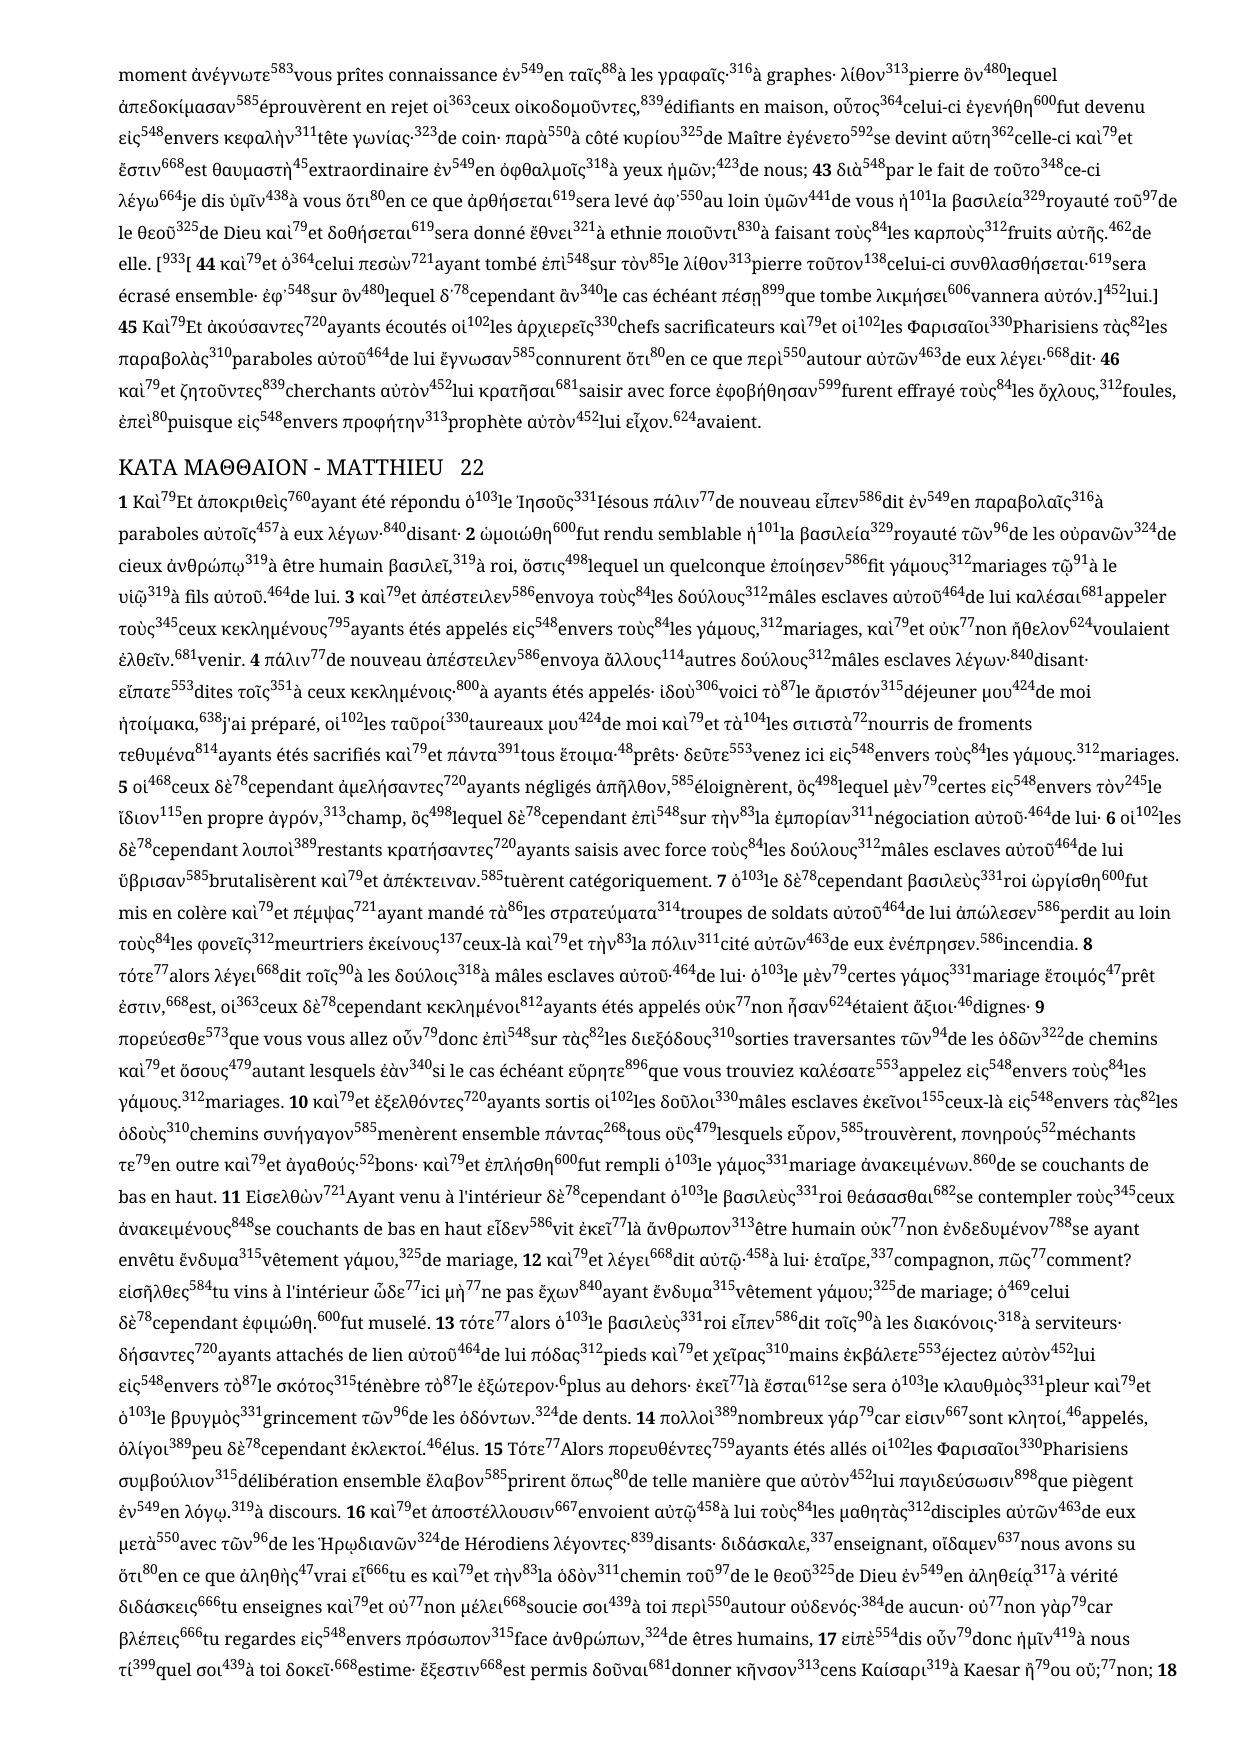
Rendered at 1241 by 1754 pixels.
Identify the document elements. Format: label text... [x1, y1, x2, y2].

text ΚΑΤΑ ΜΑΘΘΑΙΟΝ - MATTHIEU 22 [118, 452, 1181, 482]
text 1 Καὶ79Et ἀποκριθεὶς760ayant été répondu ὁ103le Ἰησοῦς331Iésous πάλιν77de nouveau εἶπεν586dit ἐν549en παραβολαῖς316à paraboles αὐτοῖς457à eux λέγων·840disant· 2 ὡμοιώθη600fut rendu semblable ἡ101la βασιλεία329royauté τῶν96de les οὐρανῶν324de cieux ἀνθρώπῳ319à être humain βασιλεῖ,319à roi, ὅστις498lequel un quelconque ἐποίησεν586fit γάμους312mariages τῷ91à le υἱῷ319à fils αὐτοῦ.464de lui. 3 καὶ79et ἀπέστειλεν586envoya τοὺς84les δούλους312mâles esclaves αὐτοῦ464de lui καλέσαι681appeler τοὺς345ceux κεκλημένους795ayants étés appelés εἰς548envers τοὺς84les γάμους,312mariages, καὶ79et οὐκ77non ἤθελον624voulaient ἐλθεῖν.681venir. 4 πάλιν77de nouveau ἀπέστειλεν586envoya ἄλλους114autres δούλους312mâles esclaves λέγων·840disant· εἴπατε553dites τοῖς351à ceux κεκλημένοις·800à ayants étés appelés· ἰδοὺ306voici τὸ87le ἄριστόν315déjeuner μου424de moi ἡτοίμακα,638j'ai préparé, οἱ102les ταῦροί330taureaux μου424de moi καὶ79et τὰ104les σιτιστὰ72nourris de froments τεθυμένα814ayants étés sacrifiés καὶ79et πάντα391tous ἕτοιμα·48prêts· δεῦτε553venez ici εἰς548envers τοὺς84les γάμους.312mariages. 5 οἱ468ceux δὲ78cependant ἀμελήσαντες720ayants négligés ἀπῆλθον,585éloignèrent, ὃς498lequel μὲν79certes εἰς548envers τὸν245le ἴδιον115en propre ἀγρόν,313champ, ὃς498lequel δὲ78cependant ἐπὶ548sur τὴν83la ἐμπορίαν311négociation αὐτοῦ·464de lui· 6 οἱ102les δὲ78cependant λοιποὶ389restants κρατήσαντες720ayants saisis avec force τοὺς84les δούλους312mâles esclaves αὐτοῦ464de lui ὕβρισαν585brutalisèrent καὶ79et ἀπέκτειναν.585tuèrent catégoriquement. 7 ὁ103le δὲ78cependant βασιλεὺς331roi ὠργίσθη600fut mis en colère καὶ79et πέμψας721ayant mandé τὰ86les στρατεύματα314troupes de soldats αὐτοῦ464de lui ἀπώλεσεν586perdit au loin τοὺς84les φονεῖς312meurtriers ἐκείνους137ceux-là καὶ79et τὴν83la πόλιν311cité αὐτῶν463de eux ἐνέπρησεν.586incendia. 8 τότε77alors λέγει668dit τοῖς90à les δούλοις318à mâles esclaves αὐτοῦ·464de lui· ὁ103le μὲν79certes γάμος331mariage ἕτοιμός47prêt ἐστιν,668est, οἱ363ceux δὲ78cependant κεκλημένοι812ayants étés appelés οὐκ77non ἦσαν624étaient ἄξιοι·46dignes· 9 πορεύεσθε573que vous vous allez οὖν79donc ἐπὶ548sur τὰς82les διεξόδους310sorties traversantes τῶν94de les ὁδῶν322de chemins καὶ79et ὅσους479autant lesquels ἐὰν340si le cas échéant εὕρητε896que vous trouviez καλέσατε553appelez εἰς548envers τοὺς84les γάμους.312mariages. 10 καὶ79et ἐξελθόντες720ayants sortis οἱ102les δοῦλοι330mâles esclaves ἐκεῖνοι155ceux-là εἰς548envers τὰς82les ὁδοὺς310chemins συνήγαγον585menèrent ensemble πάντας268tous οὓς479lesquels εὗρον,585trouvèrent, πονηρούς52méchants τε79en outre καὶ79et ἀγαθούς·52bons· καὶ79et ἐπλήσθη600fut rempli ὁ103le γάμος331mariage ἀνακειμένων.860de se couchants de bas en haut. 11 Εἰσελθὼν721Ayant venu à l'intérieur δὲ78cependant ὁ103le βασιλεὺς331roi θεάσασθαι682se contempler τοὺς345ceux ἀνακειμένους848se couchants de bas en haut εἶδεν586vit ἐκεῖ77là ἄνθρωπον313être humain οὐκ77non ἐνδεδυμένον788se ayant envêtu ἔνδυμα315vêtement γάμου,325de mariage, 12 καὶ79et λέγει668dit αὐτῷ·458à lui· ἑταῖρε,337compagnon, πῶς77comment? εἰσῆλθες584tu vins à l'intérieur ὧδε77ici μὴ77ne pas ἔχων840ayant ἔνδυμα315vêtement γάμου;325de mariage; ὁ469celui δὲ78cependant ἐφιμώθη.600fut muselé. 13 τότε77alors ὁ103le βασιλεὺς331roi εἶπεν586dit τοῖς90à les διακόνοις·318à serviteurs· δήσαντες720ayants attachés de lien αὐτοῦ464de lui πόδας312pieds καὶ79et χεῖρας310mains ἐκβάλετε553éjectez αὐτὸν452lui εἰς548envers τὸ87le σκότος315ténèbre τὸ87le ἐξώτερον·6plus au dehors· ἐκεῖ77là ἔσται612se sera ὁ103le κλαυθμὸς331pleur καὶ79et ὁ103le βρυγμὸς331grincement τῶν96de les ὀδόντων.324de dents. 14 πολλοὶ389nombreux γάρ79car εἰσιν667sont κλητοί,46appelés, ὀλίγοι389peu δὲ78cependant ἐκλεκτοί.46élus. 15 Τότε77Alors πορευθέντες759ayants étés allés οἱ102les Φαρισαῖοι330Pharisiens συμβούλιον315délibération ensemble ἔλαβον585prirent ὅπως80de telle manière que αὐτὸν452lui παγιδεύσωσιν898que piègent ἐν549en λόγῳ.319à discours. 16 καὶ79et ἀποστέλλουσιν667envoient αὐτῷ458à lui τοὺς84les μαθητὰς312disciples αὐτῶν463de eux μετὰ550avec τῶν96de les Ἡρῳδιανῶν324de Hérodiens λέγοντες·839disants· διδάσκαλε,337enseignant, οἴδαμεν637nous avons su ὅτι80en ce que ἀληθὴς47vrai εἶ666tu es καὶ79et τὴν83la ὁδὸν311chemin τοῦ97de le θεοῦ325de Dieu ἐν549en ἀληθείᾳ317à vérité διδάσκεις666tu enseignes καὶ79et οὐ77non μέλει668soucie σοι439à toi περὶ550autour οὐδενός·384de aucun· οὐ77non γὰρ79car βλέπεις666tu regardes εἰς548envers πρόσωπον315face ἀνθρώπων,324de êtres humains, 17 εἰπὲ554dis οὖν79donc ἡμῖν419à nous τί399quel σοι439à toi δοκεῖ·668estime· ἔξεστιν668est permis δοῦναι681donner κῆνσον313cens Καίσαρι319à Kaesar ἢ79ou οὔ;77non; 18 γνοὺς721ayant connu δὲ78cependant ὁ103le Ἰησοῦς331Iésous τὴν83la πονηρίαν311méchanceté αὐτῶν463de eux εἶπεν·586dit· τί399quel με417moi πειράζετε,665vous mettez en tentation, ὑποκριταί;336hypocrites; 19 ἐπιδείξατέ553montrez sûrement μοι420à moi τὸ87le νόμισμα315nomisma τοῦ97de le κήνσου.325de cens. οἱ468ceux δὲ78cependant προσήνεγκαν585apportèrent αὐτῷ458à lui δηνάριον.315denier. 20 καὶ79et λέγει668dit αὐτοῖς·457à eux· τίνος405de quel ἡ101la εἰκὼν329icône αὕτη154celle-ci καὶ79et ἡ101la ἐπιγραφή;329épigraphe; 21 λέγουσιν667disent αὐτῷ·458à lui· Καίσαρος.325de Kaesar. τότε77alors λέγει668dit αὐτοῖς·457à eux· ἀπόδοτε553redonnez οὖν79donc τὰ347ces Καίσαρος325de Kaesar Καίσαρι319à Kaesar καὶ79et τὰ347ces τοῦ97de le θεοῦ325de Dieu τῷ91à le θεῷ.319à Dieu. 22 καὶ79et ἀκούσαντες720ayants écoutés ἐθαύμασαν,585étonnèrent, καὶ79et ἀφέντες720ayants abandonnés αὐτὸν452lui ἀπῆλθαν.585éloignèrent. 23 Ἐν549En ἐκείνῃ142à celle-là τῇ89à la ἡμέρᾳ317à journée προσῆλθον585vinrent vers αὐτῷ458à lui Σαδδουκαῖοι,330Sadducéens, λέγοντες839disants μὴ77ne pas εἶναι689être ἀνάστασιν,311redressement, καὶ79et ἐπηρώτησαν585surinterrogèrent αὐτὸν452lui 24 λέγοντες·839disants· διδάσκαλε,337enseignant, Μωϋσῆς331Môusês εἶπεν·586dit· ἐάν80si le cas échéant τις390un quelconque ἀποθάνῃ899que meure loin μὴ77ne pas ἔχων840ayant τέκνα,314enfants, ἐπιγαμβρεύσει606épousera ὁ103le ἀδελφὸς331frère αὐτοῦ464de lui τὴν83la γυναῖκα311femme αὐτοῦ464de lui καὶ79et ἀναστήσει606redressera σπέρμα315semence τῷ91à le ἀδελφῷ319à frère αὐτοῦ.464de lui. 25 ἦσαν624étaient δὲ78cependant παρ᾽549à côté ἡμῖν419à nous ἑπτὰ196sept ἀδελφοί·330frères· καὶ79et ὁ103le πρῶτος71premier γήμας721ayant marié ἐτελεύτησεν,586parvint à l'achèvement, καὶ79et μὴ77ne pas ἔχων840ayant σπέρμα315semence ἀφῆκεν586abandonna τὴν83la γυναῖκα311femme αὐτοῦ464de lui τῷ91à le ἀδελφῷ319à frère αὐτοῦ·464de lui· 26 ὁμοίως77semblablement καὶ77aussi ὁ103le δεύτερος71deuxième καὶ79et ὁ103le τρίτος71troisième ἕως552jusqu'à ce que τῶν96de les ἑπτά.64de sept. 27 ὕστερον77postérieurement δὲ78cependant πάντων383de tous ἀπέθανεν586mourut loin ἡ101la γυνή.329femme. 28 ἐν549en τῇ89à la ἀναστάσει317à redressement οὖν79donc τίνος405de quel τῶν96de les ἑπτὰ64de sept ἔσται612se sera γυνή;329femme; πάντες389tous γὰρ79car ἔσχον585eurent αὐτήν·450elle· 29 Ἀποκριθεὶς760Ayant été répondu δὲ78cependant ὁ103le Ἰησοῦς331Iésous εἶπεν586dit αὐτοῖς·457à eux· πλανᾶσθε677vous êtes égarés μὴ77ne pas εἰδότες782ayants sus τὰς82les γραφὰς310graphes μηδὲ79ni cependant τὴν83la δύναμιν311puissance τοῦ97de le θεοῦ·325de Dieu· 30 ἐν549en γὰρ79car τῇ89à la ἀναστάσει317à redressement οὔτε79ni γαμοῦσιν667marient οὔτε79ni γαμίζονται,679sont donnés en mariage, ἀλλ᾽79mais ὡς80comme ἄγγελοι330messagers ἐν549en τῷ91à le οὐρανῷ319à ciel εἰσιν.667sont. 31 περὶ550autour δὲ78cependant τῆς95de la ἀναστάσεως323de redressement τῶν96de les νεκρῶν64de morts οὐκ340non ἀνέγνωτε583vous prîtes connaissance τὸ348ce ῥηθὲν746ayant été dit ὑμῖν438à vous ὑπὸ550sous τοῦ97de le θεοῦ325de Dieu λέγοντος·834de disant· 32 ἐγώ431moi εἰμι664je suis ὁ103le θεὸς331Dieu Ἀβραὰμ325de Abraam καὶ79et ὁ103le θεὸς331Dieu Ἰσαὰκ325de Isaak καὶ79et ὁ103le θεὸς331Dieu Ἰακώβ;325de Iakob; οὐκ77non ἔστιν668est [ὁ]103[le] θεὸς331Dieu νεκρῶν64de morts ἀλλὰ79mais ζώντων.833de vivants. 33 καὶ79et ἀκούσαντες720ayants écoutés οἱ102les ὄχλοι330foules ἐξεπλήσσοντο635étaient heurté à l'excès ἐπὶ549sur τῇ89à la διδαχῇ317à enseignement αὐτοῦ.464de lui. 34 Οἱ102Les δὲ78cependant Φαρισαῖοι330Pharisiens ἀκούσαντες720ayants écoutés ὅτι80en ce que ἐφίμωσεν586musela τοὺς84les Σαδδουκαίους312Sadducéens συνήχθησαν599furent mené ensemble ἐπὶ548sur τὸ87le αὐτό,348même, 35 καὶ79et ἐπηρώτησεν586surinterrogea εἷς71un ἐξ550hors αὐτῶν463de eux [νομικὸς]71[légiste] πειράζων840mettant en tentation αὐτόν·452lui· 36 διδάσκαλε,337enseignant, ποία172quelle ἐντολὴ329commandement μεγάλη20grande ἐν549en τῷ91à le νόμῳ;319à loi; 37 ὁ469celui δὲ78cependant ἔφη625déclarait αὐτῷ·458à lui· ἀγαπήσεις604tu aimeras κύριον313Maître τὸν85le θεόν313Dieu σου442de toi ἐν549en ὅλῃ273à toute entière τῇ89à la καρδίᾳ317à coeur σου442de toi καὶ79et ἐν549en ὅλῃ273à toute entière τῇ89à la ψυχῇ317à âme σου442de toi καὶ79et ἐν549en ὅλῃ273à toute entière τῇ89à la διανοίᾳ317à capacité d’intelligence σου·442de toi· 38 αὕτη362celle-ci ἐστὶν668est ἡ101la μεγάλη20grande καὶ79et πρώτη212première ἐντολή.329commandement. 39 δευτέρα69deuxième δὲ78cependant ὁμοία45semblable αὐτῇ·456à elle· ἀγαπήσεις604tu aimeras τὸν85le πλησίον53prochain σου442de toi ὡς80comme σεαυτόν.516toi-même. 40 ἐν549en ταύταις141à celles-ci ταῖς88à les δυσὶν182à deux ἐντολαῖς316à commandements ὅλος287tout entier ὁ103le νόμος331loi κρέμαται680est suspendu καὶ79et οἱ102les προφῆται.330prophètes. 41 Συνηγμένων806de Ayants étés menés ensemble δὲ78cependant τῶν96de les Φαρισαίων324de Pharisiens ἐπηρώτησεν586surinterrogea αὐτοὺς451eux ὁ103le Ἰησοῦς331Iésous 42 λέγων·840disant· τί412quel ὑμῖν438à vous δοκεῖ668estime περὶ550autour τοῦ97de le χριστοῦ;325de Christ; τίνος405de quel υἱός331fils ἐστιν;668est; λέγουσιν667disent αὐτῷ·458à lui· τοῦ358de celui Δαυίδ.325de Dauid. 43 λέγει668dit αὐτοῖς·457à eux· πῶς77comment? οὖν79donc Δαυὶδ331Dauid ἐν549en πνεύματι321à souffle καλεῖ668appelle κύριον313Maître αὐτὸν452lui λέγων·840disant· 44 εἶπεν586dit κύριος331Maître τῷ91à le κυρίῳ319à Maître μου·424de moi· κάθου574te sois assis ἐκ550hors δεξιῶν66de droits μου,424de moi, ἕως80jusqu'à ce que ἂν340le cas échéant θῶ895que je pose τοὺς84les ἐχθρούς52ennemis σου442de toi ὑποκάτω552en dessous vers le bas τῶν96de les ποδῶν324de pieds σου;442de toi; 45 εἰ80si οὖν79donc Δαυὶδ331Dauid καλεῖ668appelle αὐτὸν452lui κύριον,313Maître, πῶς77comment? υἱὸς331fils αὐτοῦ464de lui ἐστιν;668est; 46 καὶ79et οὐδεὶς390aucun ἐδύνατο631se pouvait ἀποκριθῆναι683être répondu αὐτῷ458à lui λόγον313discours οὐδὲ79non cependant ἐτόλμησέν586osa τις390un quelconque ἀπ᾽550au loin ἐκείνης148de celle-là τῆς95de la ἡμέρας323de journée ἐπερωτῆσαι681surinterroger αὐτὸν452lui οὐκέτι.77non plus. [118, 487, 1181, 1682]
text 1 Καὶ79Et ὅτε80lorsque ἤγγισαν585approchèrent εἰς548envers Ἱεροσόλυμα314Ierosolymas καὶ79et ἦλθον585vinrent εἰς548envers Βηθφαγὴ311Bethphagé πρὸς548vers τὸ87le ὄρος315montagne τῶν94de les ἐλαιῶν,322de oliviers, τότε77alors Ἰησοῦς331Iésous ἀπέστειλεν586envoya δύο178deux μαθητὰς312disciples 2 λέγων840disant αὐτοῖς·457à eux· πορεύεσθε573que vous vous allez εἰς548envers τὴν83la κώμην311village τὴν344celle κατέναντι552en contre face ὑμῶν,441de vous, καὶ79et εὐθέως77directement εὑρήσετε603vous trouverez ὄνον311ânesse δεδεμένην794ayante étée attachée de lien καὶ79et πῶλον313poulain μετ᾽550avec αὐτῆς·462de elle· λύσαντες720ayants déliés ἀγάγετέ553conduisez μοι.420à moi. 3 καὶ79et ἐάν80si le cas échéant τις390un quelconque ὑμῖν438à vous εἴπῃ899que dise τι,375un quelconque, ἐρεῖτε603vous direz ὅτι80en ce que ὁ103le κύριος331Maître αὐτῶν463de eux χρείαν311besoin ἔχει·668a· εὐθὺς77directement δὲ78cependant ἀποστελεῖ606enverra αὐτούς.451eux. 4 τοῦτο366ce-ci δὲ78cependant γέγονεν642a devenu ἵνα80afin que πληρωθῇ911que soit fait plénitude τὸ366ce ῥηθὲν762ayant été dit διὰ550par τοῦ97de le προφήτου325de prophète λέγοντος·834de disant· 5 εἴπατε553dites τῇ89à la θυγατρὶ317à fille Σιών·323de Sion· ἰδοὺ306voici ὁ103le βασιλεύς331roi σου442de toi ἔρχεταί674se vient σοι439à toi πραῢς71doux καὶ79et ἐπιβεβηκὼς783ayant surmonté ἐπὶ548sur ὄνον311ânesse καὶ79et ἐπὶ548sur πῶλον313poulain υἱὸν313fils ὑποζυγίου.327de bête sous joug. 6 πορευθέντες759ayants étés allés δὲ78cependant οἱ102les μαθηταὶ330disciples καὶ79et ποιήσαντες720ayants faits καθὼς77de haut en bas comme συνέταξεν586ordonnança avec αὐτοῖς457à eux ὁ103le Ἰησοῦς331Iésous 7 ἤγαγον585conduisirent τὴν83la ὄνον311ânesse καὶ79et τὸν85le πῶλον313poulain καὶ79et ἐπέθηκαν585surposèrent ἐπ᾽550sur αὐτῶν463de eux τὰ246les ἱμάτια314himations αὐτῶν,463de eux, καὶ79et ἐπεκάθισεν586assit dessus ἐπάνω552sur le haut αὐτῶν.463de eux. 8 ὁ103le δὲ78cependant πλεῖστος22plus nombreux ὄχλος331foule ἔστρωσαν585étendirent ἑαυτῶν536de eux-mêmes τὰ86les ἱμάτια314himations ἐν549en τῇ89à la ὁδῷ,317à chemin, ἄλλοι389autres δὲ78cependant ἔκοπτον624coupaient κλάδους312branches ἀπὸ550au loin τῶν98de les δένδρων326de arbres καὶ79et ἐστρώννυον624étendaient ἐν549en τῇ89à la ὁδῷ.317à chemin. 9 οἱ102les δὲ78cependant ὄχλοι330foules οἱ363ceux προάγοντες839menants devant αὐτὸν452lui καὶ79et οἱ363ceux ἀκολουθοῦντες839suivants ἔκραζον624croassaient λέγοντες·839disants· ὡσαννὰ304Hosanna τῷ91à le υἱῷ319à fils Δαυίδ·325de Dauid· εὐλογημένος813ayant été élogié ὁ364celui ἐρχόμενος867se venant ἐν549en ὀνόματι321à nom κυρίου·325de Maître· ὡσαννὰ304Hosanna ἐν549en τοῖς92à les ὑψίστοις.11à très hauts. 10 Καὶ79Et εἰσελθόντος716de ayant venu à l'intérieur αὐτοῦ464de lui εἰς548envers Ἱεροσόλυμα314Ierosolymas ἐσείσθη600fut secoué πᾶσα285toute ἡ101la πόλις329cité λέγουσα·838disante· τίς410quel ἐστιν668est οὗτος;364celui-ci; 11 οἱ102les δὲ78cependant ὄχλοι330foules ἔλεγον·624disaient· οὗτός364celui-ci ἐστιν668est ὁ103le προφήτης331prophète Ἰησοῦς331Iésous ὁ364celui ἀπὸ550au loin Ναζαρὲθ323de Nazareth τῆς95de la Γαλιλαίας.323de Galilée. 12 Καὶ79Et εἰσῆλθεν586vint à l'intérieur Ἰησοῦς331Iésous εἰς548envers τὸ87le ἱερὸν315sanctuaire καὶ79et ἐξέβαλεν586éjecta πάντας372tous τοὺς345ceux πωλοῦντας821troquants καὶ79et ἀγοράζοντας821achetants à l'agora ἐν549en τῷ93à le ἱερῷ,321à sanctuaire, καὶ79et τὰς82les τραπέζας310tables τῶν96de les κολλυβιστῶν324de changeurs de pièces κατέστρεψεν586catastropha καὶ79et τὰς82les καθέδρας310sièges τῶν357de ceux πωλούντων833de troquants τὰς82les περιστεράς,310colombes, 13 καὶ79et λέγει668dit αὐτοῖς·457à eux· γέγραπται·654a été graphé· ὁ103le οἶκός331maison μου424de moi οἶκος331maison προσευχῆς323de prière κληθήσεται,619sera appelé, ὑμεῖς447vous δὲ78cependant αὐτὸν452lui ποιεῖτε665vous faites σπήλαιον315caverne λῃστῶν.324de pilleurs. 14 καὶ79et προσῆλθον585vinrent vers αὐτῷ458à lui τυφλοὶ70aveugles καὶ79et χωλοὶ70boiteux ἐν549en τῷ93à le ἱερῷ,321à sanctuaire, καὶ79et ἐθεράπευσεν586soigna αὐτούς.451eux. 15 ἰδόντες720ayants vus δὲ78cependant οἱ102les ἀρχιερεῖς330chefs sacrificateurs καὶ79et οἱ102les γραμματεῖς330lettrés τὰ86les θαυμάσια54extraordinaires ἃ481lesquels ἐποίησεν586fit καὶ79et τοὺς84les παῖδας312jeunes servants τοὺς345ceux κράζοντας821croassants ἐν549en τῷ93à le ἱερῷ321à sanctuaire καὶ79et λέγοντας·821disants· ὡσαννὰ304Hosanna τῷ91à le υἱῷ319à fils Δαυίδ,325de Dauid, ἠγανάκτησαν585irritèrent beaucoup 16 καὶ79et εἶπαν585dirent αὐτῷ·458à lui· ἀκούεις666tu écoutes τί399quel οὗτοι363ceux-ci λέγουσιν;667disent; ὁ103le δὲ78cependant Ἰησοῦς331Iésous λέγει668dit αὐτοῖς·457à eux· ναί.304oui. οὐδέποτε77pas cependant à un moment ἀνέγνωτε583vous prîtes connaissance ὅτι80en ce que ἐκ550hors στόματος327de bouche νηπίων64de infantiles καὶ79et θηλαζόντων833de allaitants κατηρτίσω590tu te ajustas complètement αἶνον;313louange; 17 καὶ79et καταλιπὼν721ayant laissé en contrebas αὐτοὺς451eux ἐξῆλθεν586sortit ἔξω552au-dehors τῆς95de la πόλεως323de cité εἰς548envers Βηθανίαν311Béthanie καὶ79et ηὐλίσθη600fut bivouaqué ἐκεῖ.77là. 18 Πρωῒ77Matinalement δὲ78cependant ἐπανάγων840surmenant de bas en haut εἰς548envers τὴν83la πόλιν311cité ἐπείνασεν.586eut faim. 19 καὶ79et ἰδὼν721ayant vu συκῆν311figuier μίαν177une ἐπὶ550sur τῆς95de la ὁδοῦ323de chemin ἦλθεν586vint ἐπ᾽548sur αὐτὴν450elle καὶ79et οὐδὲν375aucun εὗρεν586trouva ἐν549en αὐτῇ456à elle εἰ551si μὴ77ne pas φύλλα314feuilles μόνον,77seulement, καὶ79et λέγει668dit αὐτῇ·456à elle· μηκέτι77ne pas plus ἐκ550hors σοῦ442de toi καρπὸς331fruit γένηται905que se devienne εἰς548envers τὸν85le αἰῶνα.313ère. καὶ79et ἐξηράνθη600fut séché παραχρῆμα77instantanément ἡ101la συκῆ.329figuier. 20 Καὶ79Et ἰδόντες720ayants vus οἱ102les μαθηταὶ330disciples ἐθαύμασαν585étonnèrent λέγοντες·839disants· πῶς77comment? παραχρῆμα77instantanément ἐξηράνθη600fut séché ἡ101la συκῆ;329figuier; 21 ἀποκριθεὶς760ayant été répondu δὲ78cependant ὁ103le Ἰησοῦς331Iésous εἶπεν586dit αὐτοῖς·457à eux· ἀμὴν304amen λέγω664je dis ὑμῖν,438à vous, ἐὰν80si le cas échéant ἔχητε918que vous ayez πίστιν311croyance καὶ79et μὴ77ne pas διακριθῆτε,908que vous soyez jugé à travers, οὐ77non μόνον77seulement τὸ348ce τῆς95de la συκῆς323de figuier ποιήσετε,603vous ferez, ἀλλὰ79mais κἂν80et si τῷ93à le ὄρει321à montagne τούτῳ146à ce-ci εἴπητε·896que vous disiez· ἄρθητι563sois levé καὶ79et βλήθητι563sois jeté εἰς548envers τὴν83la θάλασσαν,311mer, γενήσεται·612se deviendra· 22 καὶ79et πάντα374tous ὅσα481autant lesquels ἂν340le cas échéant αἰτήσητε896que vous demandiez ἐν549en τῇ89à la προσευχῇ317à prière πιστεύοντες839croyants λήμψεσθε.609vous vous prendrez. 23 Καὶ79Et ἐλθόντος716de ayant venu αὐτοῦ464de lui εἰς548envers τὸ87le ἱερὸν315sanctuaire προσῆλθον585vinrent vers αὐτῷ458à lui διδάσκοντι828à enseignant οἱ102les ἀρχιερεῖς330chefs sacrificateurs καὶ79et οἱ102les πρεσβύτεροι70plus anciens τοῦ97de le λαοῦ325de peuple λέγοντες·839disants· ἐν549en ποίᾳ164à quelle ἐξουσίᾳ317à autorité ταῦτα347ces-ci ποιεῖς;666tu fais; καὶ79et τίς410quel σοι439à toi ἔδωκεν586donna τὴν83la ἐξουσίαν311autorité ταύτην;136celle-ci; 24 ἀποκριθεὶς760ayant été répondu δὲ78cependant ὁ103le Ἰησοῦς331Iésous εἶπεν586dit αὐτοῖς·457à eux· ἐρωτήσω602j'interrogerai ὑμᾶς436vous κἀγὼ431et moi λόγον313discours ἕνα,179un, ὃν480lequel ἐὰν80si le cas échéant εἴπητέ896que vous disiez μοι420à moi κἀγὼ431et moi ὑμῖν438à vous ἐρῶ602je dirai ἐν549en ποίᾳ164à quelle ἐξουσίᾳ317à autorité ταῦτα347ces-ci ποιῶ·664je fais· 25 τὸ105le βάπτισμα333baptême τὸ366ce Ἰωάννου325de Ioannes πόθεν77d'où? ἦν;625était; ἐξ550hors οὐρανοῦ325de ciel ἢ79ou ἐξ550hors ἀνθρώπων;324de êtres humains; οἱ468ceux δὲ78cependant διελογίζοντο630se calculaient au-travers ἐν549en ἑαυτοῖς532à eux-mêmes λέγοντες·839disants· ἐὰν80si le cas échéant εἴπωμεν·894que nous disions· ἐξ550hors οὐρανοῦ,325de ciel, ἐρεῖ606dira ἡμῖν·419à nous· διὰ548par le fait de τί399quel οὖν79donc οὐκ77non ἐπιστεύσατε583vous crûtes αὐτῷ;458à lui; 26 ἐὰν80si le cas échéant δὲ78cependant εἴπωμεν·894que nous disions· ἐξ550hors ἀνθρώπων,324de êtres humains, φοβούμεθα669nous nous effrayons τὸν85le ὄχλον,313foule, πάντες389tous γὰρ79car ὡς80comme προφήτην313prophète ἔχουσιν667ont τὸν85le Ἰωάννην.313Ioannes. 27 καὶ79et ἀποκριθέντες759ayants étés répondus τῷ91à le Ἰησοῦ319à Iésous εἶπαν·585dirent· οὐκ77non οἴδαμεν.637nous avons su. ἔφη625déclarait αὐτοῖς457à eux καὶ77aussi αὐτός·469lui· οὐδὲ77non cependant ἐγὼ431moi λέγω664je dis ὑμῖν438à vous ἐν549en ποίᾳ164à quelle ἐξουσίᾳ317à autorité ταῦτα347ces-ci ποιῶ.664je fais. 28 Τί399Quel δὲ78cependant ὑμῖν438à vous δοκεῖ;668estime; ἄνθρωπος331être humain εἶχεν625avait τέκνα314enfants δύο.180deux. καὶ79et προσελθὼν721ayant venu vers τῷ93à le πρώτῳ61à premier εἶπεν·586dit· τέκνον,339enfant, ὕπαγε570dirige en arrière σήμερον77aujourd'hui ἐργάζου574te mets au travail ἐν549en τῷ91à le ἀμπελῶνι.319à vignoble. 29 ὁ469celui δὲ78cependant ἀποκριθεὶς760ayant été répondu εἶπεν·586dit· οὐ77non θέλω,664je veux, ὕστερον77postérieurement δὲ78cependant μεταμεληθεὶς760ayant été repenti ἀπῆλθεν.586éloigna. 30 προσελθὼν721ayant venu vers δὲ78cependant τῷ91à le ἑτέρῳ378à autre-différent εἶπεν586dit ὡσαύτως.77de même. ὁ469celui δὲ78cependant ἀποκριθεὶς760ayant été répondu εἶπεν·586dit· ἐγώ,431moi, κύριε,337Maître, καὶ79et οὐκ77non ἀπῆλθεν.586éloigna. 31 τίς410quel ἐκ550hors τῶν96de les δύο64de deux ἐποίησεν586fit τὸ87le θέλημα315volonté τοῦ97de le πατρός;325de père; λέγουσιν·667disent· ὁ103le πρῶτος.71premier. λέγει668dit αὐτοῖς457à eux ὁ103le Ἰησοῦς·331Iésous· ἀμὴν304amen λέγω664je dis ὑμῖν438à vous ὅτι80en ce que οἱ102les τελῶναι330collecteurs de taxes καὶ79et αἱ100les πόρναι328pornées προάγουσιν667mènent devant ὑμᾶς436vous εἰς548envers τὴν83la βασιλείαν311royauté τοῦ97de le θεοῦ.325de Dieu. 32 ἦλθεν586vint γὰρ79car Ἰωάννης331Ioannes πρὸς548vers ὑμᾶς436vous ἐν549en ὁδῷ317à chemin δικαιοσύνης,323de justice, καὶ79et οὐκ77non ἐπιστεύσατε583vous crûtes αὐτῷ,458à lui, οἱ102les δὲ78cependant τελῶναι330collecteurs de taxes καὶ79et αἱ100les πόρναι328pornées ἐπίστευσαν585crurent αὐτῷ·458à lui· ὑμεῖς447vous δὲ78cependant ἰδόντες720ayants vus οὐδὲ77non cependant μετεμελήθητε597vous fûtes repenti ὕστερον77postérieurement τοῦ360de ce πιστεῦσαι681croire αὐτῷ.458à lui. 33 Ἄλλην113Autre παραβολὴν311parabole ἀκούσατε.553écoutez. ἄνθρωπος331être humain ἦν625était οἰκοδεσπότης331despote de maison ὅστις498lequel un quelconque ἐφύτευσεν586planta ἀμπελῶνα313vignoble καὶ79et φραγμὸν313clôture αὐτῷ458à lui περιέθηκεν586posa autour καὶ79et ὤρυξεν586creusa ἐν549en αὐτῷ458à lui ληνὸν311pressoir καὶ79et ᾠκοδόμησεν586édifia en maison πύργον313tour καὶ79et ἐξέδετο592se donna dehors αὐτὸν452lui γεωργοῖς318à cultivateurs καὶ79et ἀπεδήμησεν.586déménagea loin. 34 ὅτε80lorsque δὲ78cependant ἤγγισεν586approcha ὁ103le καιρὸς331moment τῶν96de les καρπῶν,324de fruits, ἀπέστειλεν586envoya τοὺς84les δούλους312mâles esclaves αὐτοῦ464de lui πρὸς548vers τοὺς84les γεωργοὺς312cultivateurs λαβεῖν681prendre τοὺς84les καρποὺς312fruits αὐτοῦ.464de lui. 35 καὶ79et λαβόντες720ayants pris οἱ102les γεωργοὶ330cultivateurs τοὺς84les δούλους312mâles esclaves αὐτοῦ464de lui ὃν480lequel μὲν79certes ἔδειραν,585pelèrent, ὃν480lequel δὲ78cependant ἀπέκτειναν,585tuèrent catégoriquement, ὃν480lequel δὲ78cependant ἐλιθοβόλησαν.585jetèrent des pierres. 36 πάλιν77de nouveau ἀπέστειλεν586envoya ἄλλους114autres δούλους312mâles esclaves πλείονας3plus nombreusement τῶν96de les πρώτων,64de premiers, καὶ79et ἐποίησαν585firent αὐτοῖς457à eux ὡσαύτως.77de même. 37 ὕστερον77postérieurement δὲ78cependant ἀπέστειλεν586envoya πρὸς548vers αὐτοὺς451eux τὸν85le υἱὸν313fils αὐτοῦ464de lui λέγων·840disant· ἐντραπήσονται618seront tourné intérieurement τὸν85le υἱόν313fils μου.424de moi. 38 οἱ102les δὲ78cependant γεωργοὶ330cultivateurs ἰδόντες720ayants vus τὸν85le υἱὸν313fils εἶπον585dirent ἐν549en ἑαυτοῖς·532à eux-mêmes· οὗτός364celui-ci ἐστιν668est ὁ103le κληρονόμος·331héritier· δεῦτε305venez ici ἀποκτείνωμεν894que nous tuions catégoriquement αὐτὸν452lui καὶ79et σχῶμεν894que nous ayons τὴν83la κληρονομίαν311héritage αὐτοῦ,464de lui, 39 καὶ79et λαβόντες720ayants pris αὐτὸν452lui ἐξέβαλον585éjectèrent ἔξω552au-dehors τοῦ97de le ἀμπελῶνος325de vignoble καὶ79et ἀπέκτειναν.585tuèrent catégoriquement. 40 ὅταν80lorsque le cas échéant οὖν79donc ἔλθῃ899que vienne ὁ103le κύριος331Maître τοῦ97de le ἀμπελῶνος,325de vignoble, τί399quel ποιήσει606fera τοῖς90à les γεωργοῖς318à cultivateurs ἐκείνοις;143à ceux-là; 41 λέγουσιν667disent αὐτῷ·458à lui· κακοὺς52malicieux κακῶς77malicieusement ἀπολέσει606perdra au loin αὐτοὺς451eux καὶ79et τὸν85le ἀμπελῶνα313vignoble ἐκδώσεται612se donnera dehors ἄλλοις120à autres γεωργοῖς,318à cultivateurs, οἵτινες497lesquels des quelconques ἀποδώσουσιν605redonneront αὐτῷ458à lui τοὺς84les καρποὺς312fruits ἐν549en τοῖς90à les καιροῖς318à moments αὐτῶν.463de eux. 42 Λέγει668Dit αὐτοῖς457à eux ὁ103le Ἰησοῦς·331Iésous· οὐδέποτε77pas cependant à un moment ἀνέγνωτε583vous prîtes connaissance ἐν549en ταῖς88à les γραφαῖς·316à graphes· λίθον313pierre ὃν480lequel ἀπεδοκίμασαν585éprouvèrent en rejet οἱ363ceux οἰκοδομοῦντες,839édifiants en maison, οὗτος364celui-ci ἐγενήθη600fut devenu εἰς548envers κεφαλὴν311tête γωνίας·323de coin· παρὰ550à côté κυρίου325de Maître ἐγένετο592se devint αὕτη362celle-ci καὶ79et ἔστιν668est θαυμαστὴ45extraordinaire ἐν549en ὀφθαλμοῖς318à yeux ἡμῶν;423de nous; 43 διὰ548par le fait de τοῦτο348ce-ci λέγω664je dis ὑμῖν438à vous ὅτι80en ce que ἀρθήσεται619sera levé ἀφ᾽550au loin ὑμῶν441de vous ἡ101la βασιλεία329royauté τοῦ97de le θεοῦ325de Dieu καὶ79et δοθήσεται619sera donné ἔθνει321à ethnie ποιοῦντι830à faisant τοὺς84les καρποὺς312fruits αὐτῆς.462de elle. [933[ 44 καὶ79et ὁ364celui πεσὼν721ayant tombé ἐπὶ548sur τὸν85le λίθον313pierre τοῦτον138celui-ci συνθλασθήσεται·619sera écrasé ensemble· ἐφ᾽548sur ὃν480lequel δ᾽78cependant ἂν340le cas échéant πέσῃ899que tombe λικμήσει606vannera αὐτόν.]452lui.] 45 Καὶ79Et ἀκούσαντες720ayants écoutés οἱ102les ἀρχιερεῖς330chefs sacrificateurs καὶ79et οἱ102les Φαρισαῖοι330Pharisiens τὰς82les παραβολὰς310paraboles αὐτοῦ464de lui ἔγνωσαν585connurent ὅτι80en ce que περὶ550autour αὐτῶν463de eux λέγει·668dit· 46 καὶ79et ζητοῦντες839cherchants αὐτὸν452lui κρατῆσαι681saisir avec force ἐφοβήθησαν599furent effrayé τοὺς84les ὄχλους,312foules, ἐπεὶ80puisque εἰς548envers προφήτην313prophète αὐτὸν452lui εἶχον.624avaient. [118, 59, 1181, 434]
